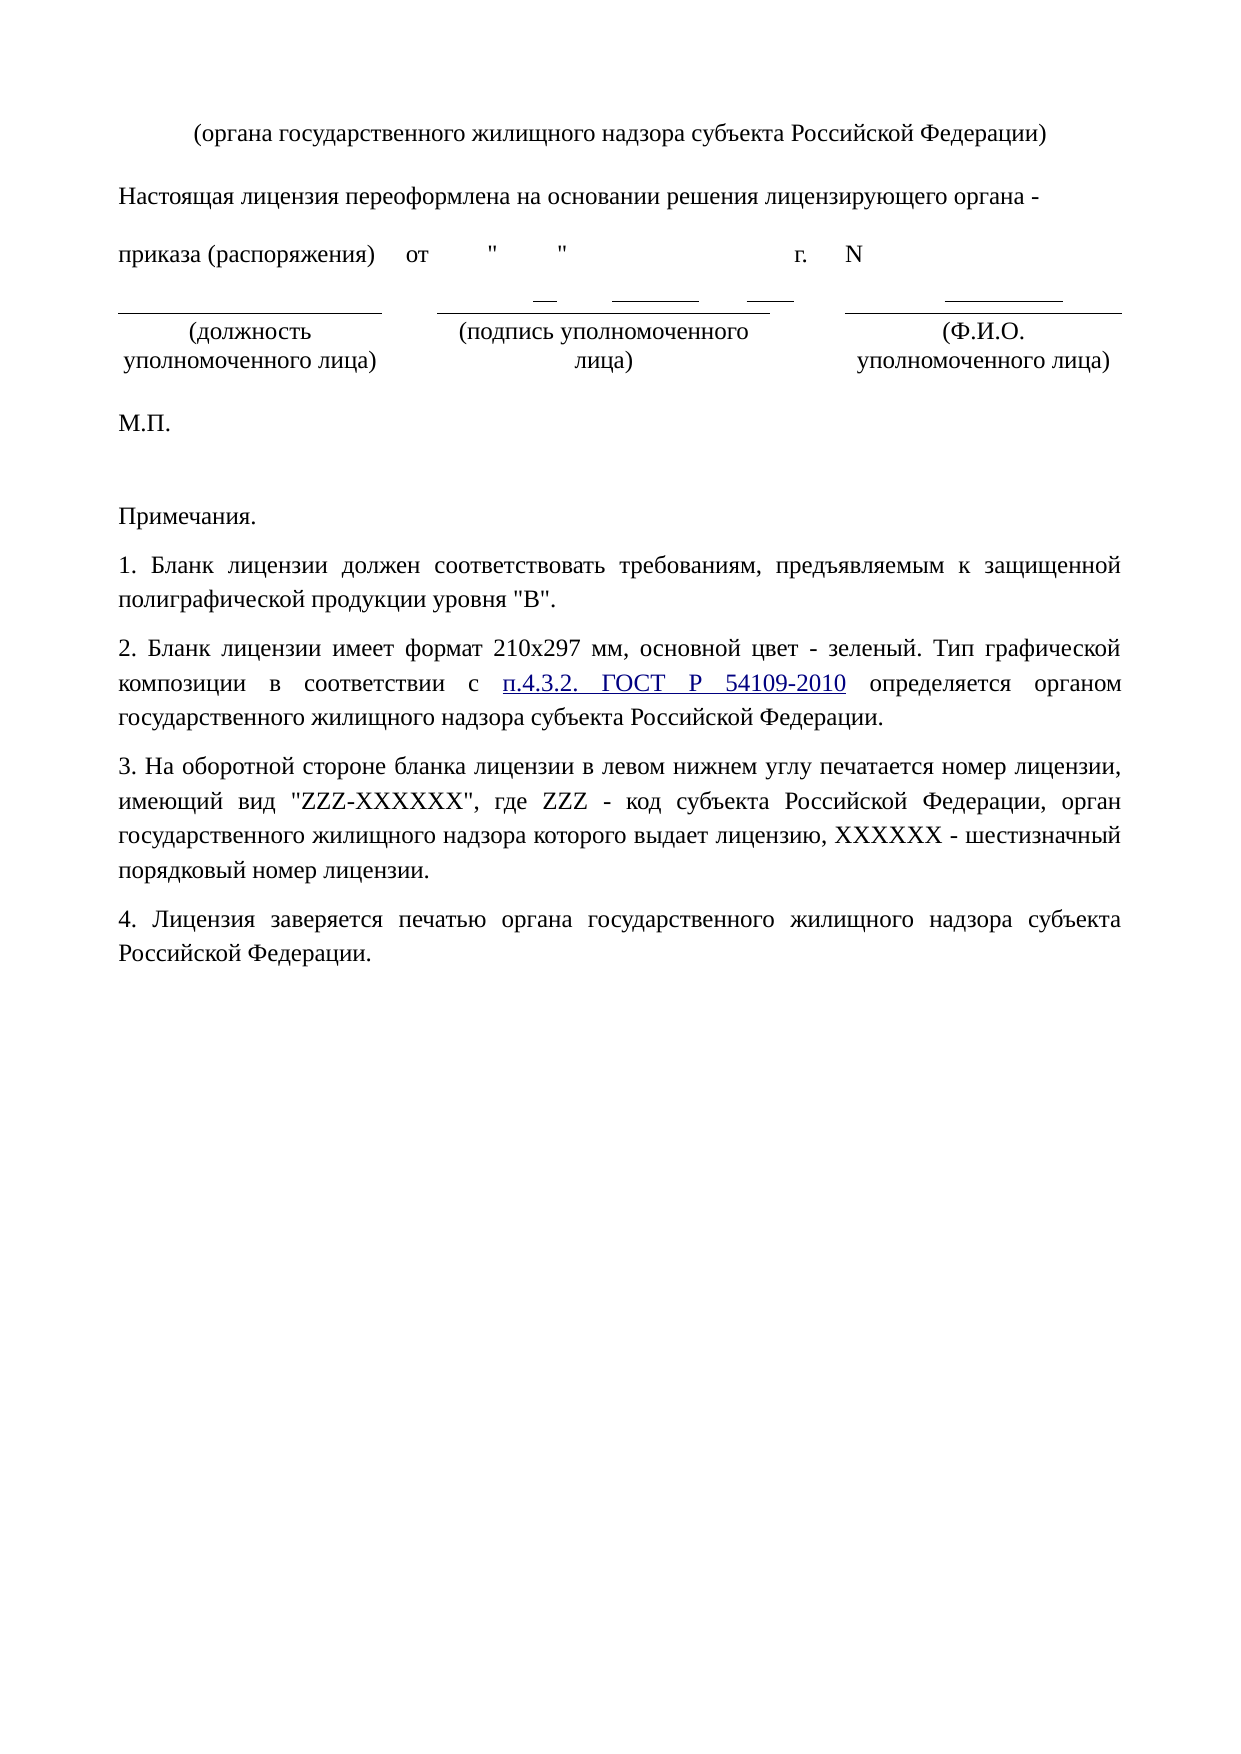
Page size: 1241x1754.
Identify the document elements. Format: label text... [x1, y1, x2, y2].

text 4. Лицензия заверяется печатью органа государственного жилищного надзора субъекта Российской Федерации. [118, 904, 1122, 967]
table_cell N [845, 240, 944, 301]
table_cell [533, 240, 557, 301]
table_cell (Ф.И.О. уполномоченного лица) [845, 314, 1122, 403]
table_cell " [557, 240, 612, 301]
table_cell М.П. [118, 408, 1122, 466]
table_cell Настоящая лицензия переоформлена на основании решения лицензирующего органа - [118, 181, 1122, 239]
table_cell [1063, 240, 1122, 301]
table_cell [770, 306, 845, 313]
table_cell [699, 240, 747, 301]
text 3. На оборотной стороне бланка лицензии в левом нижнем углу печатается номер лицензии, имеющий вид "ZZZ-XXXXXX", где ZZZ - код субъекта Российской Федерации, орган государственного жилищного надзора которого выдает лицензию, ХХХХХХ - шестизначный порядковый номер лицензии. [118, 751, 1122, 883]
text 1. Бланк лицензии должен соответствовать требованиям, предъявляемым к защищенной полиграфической продукции уровня "В". [118, 550, 1122, 613]
table_cell [945, 240, 1063, 301]
table_cell [118, 403, 1122, 408]
table_cell (должность уполномоченного лица) [118, 314, 382, 403]
table_cell [118, 301, 1122, 306]
table_cell г. [794, 240, 845, 301]
table_cell [118, 306, 382, 313]
table_cell (органа государственного жилищного надзора субъекта Российской Федерации) [118, 118, 1122, 176]
table_cell [845, 306, 1122, 313]
text Примечания. [118, 466, 1122, 529]
table_cell [382, 313, 437, 403]
text 2. Бланк лицензии имеет формат 210x297 мм, основной цвет - зеленый. Тип графической композиции в соответствии с п.4.3.2. ГОСТ Р 54109-2010 определяется органом государственного жилищного надзора субъекта Российской Федерации. [118, 633, 1122, 731]
table_cell [770, 313, 845, 403]
table_cell [747, 240, 794, 301]
table_cell " [487, 240, 533, 301]
table_cell (подпись уполномоченного лица) [437, 314, 770, 403]
table_cell от [406, 240, 487, 301]
table_cell приказа (распоряжения) [118, 240, 406, 301]
table_cell [382, 306, 437, 313]
table_cell [612, 240, 699, 301]
table_cell [118, 176, 1122, 181]
table_cell [437, 306, 770, 313]
